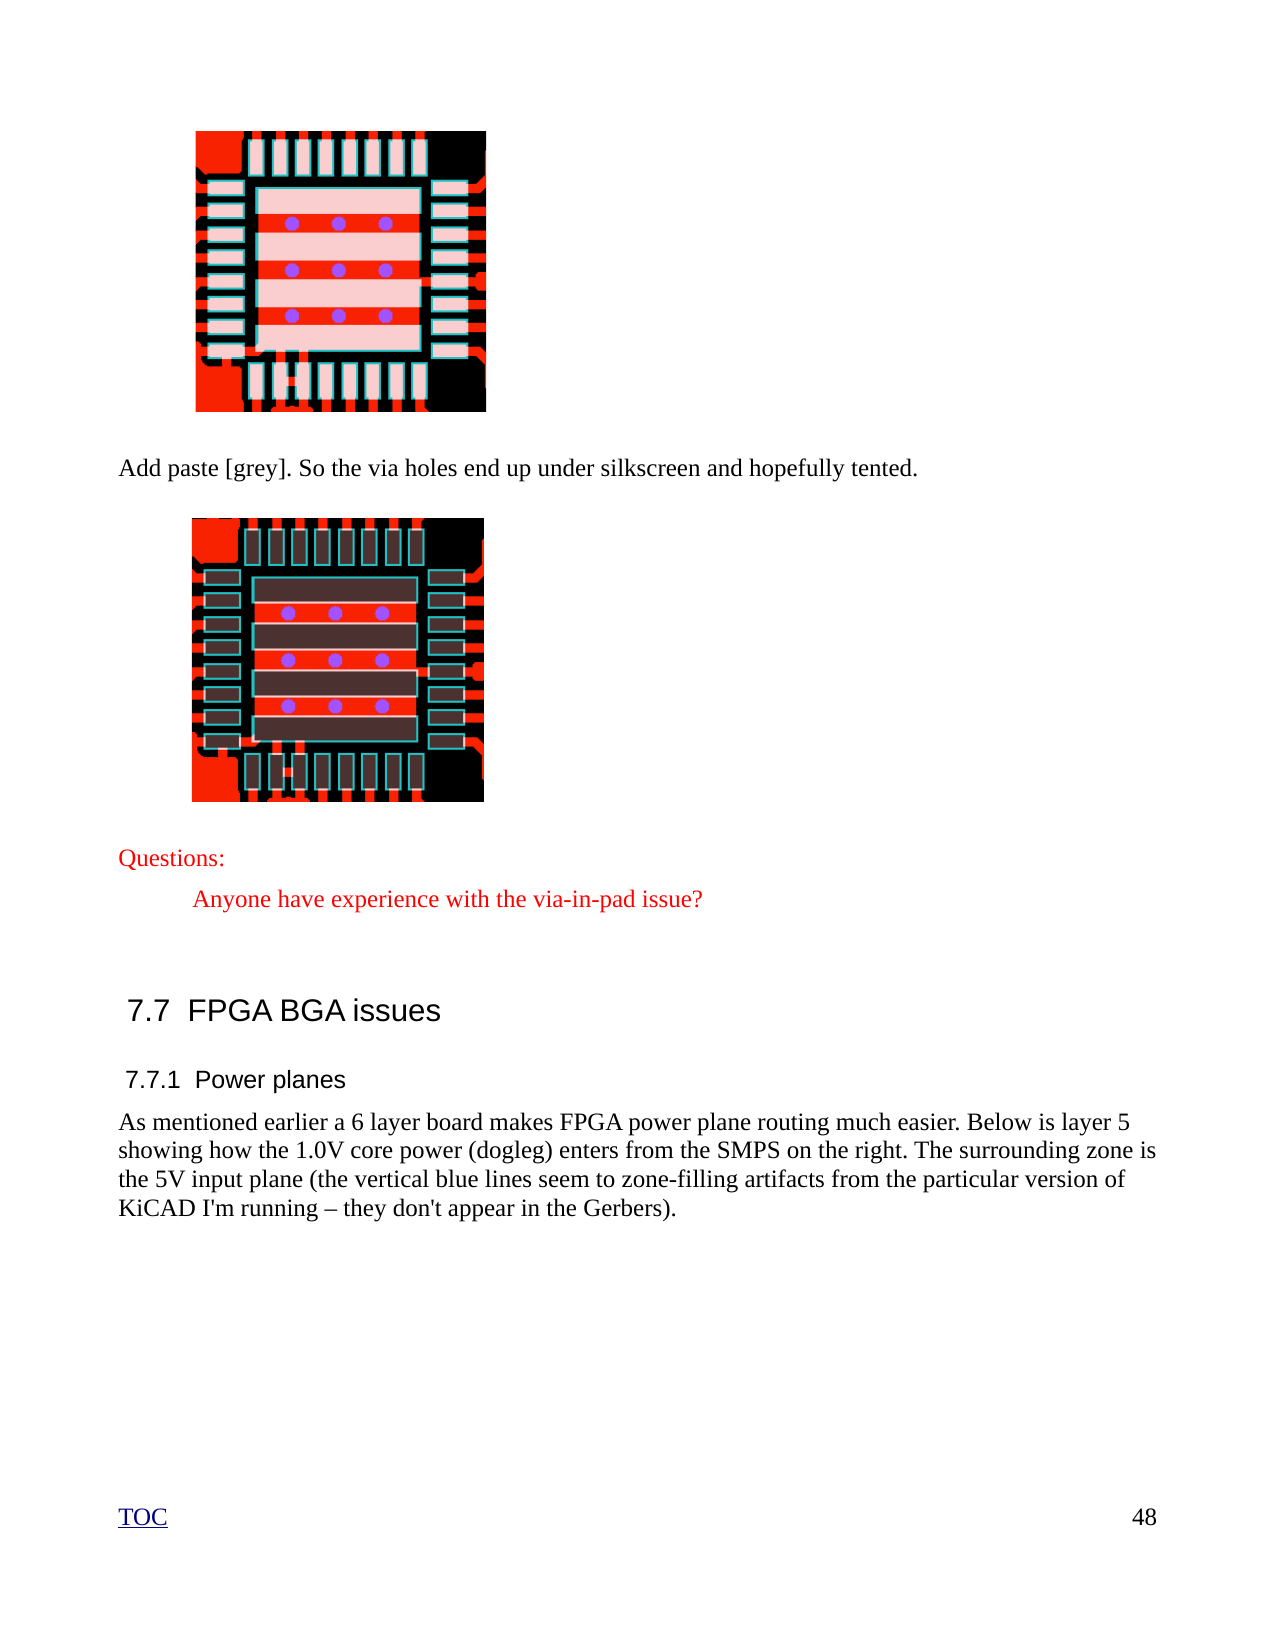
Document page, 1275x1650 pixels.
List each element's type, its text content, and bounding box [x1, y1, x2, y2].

text Add paste [grey]. So the via holes end up under silkscreen and hopefully tented. [118, 453, 1157, 482]
text As mentioned earlier a 6 layer board makes FPGA power plane routing much easier. Below is layer 5 showing how the 1.0V core power (dogleg) enters from the SMPS on the right. The surrounding zone is the 5V input plane (the vertical blue lines seem to zone-filling artifacts from the particular version of KiCAD I'm running – they don't appear in the Gerbers). [118, 1107, 1157, 1222]
subtitle FPGA BGA issues [118, 992, 1157, 1028]
text Questions: [118, 843, 1157, 872]
picture [191, 518, 484, 802]
picture [195, 131, 487, 412]
text Anyone have experience with the via-in-pad issue? [118, 884, 1157, 913]
subtitle Power planes [118, 1066, 1157, 1094]
